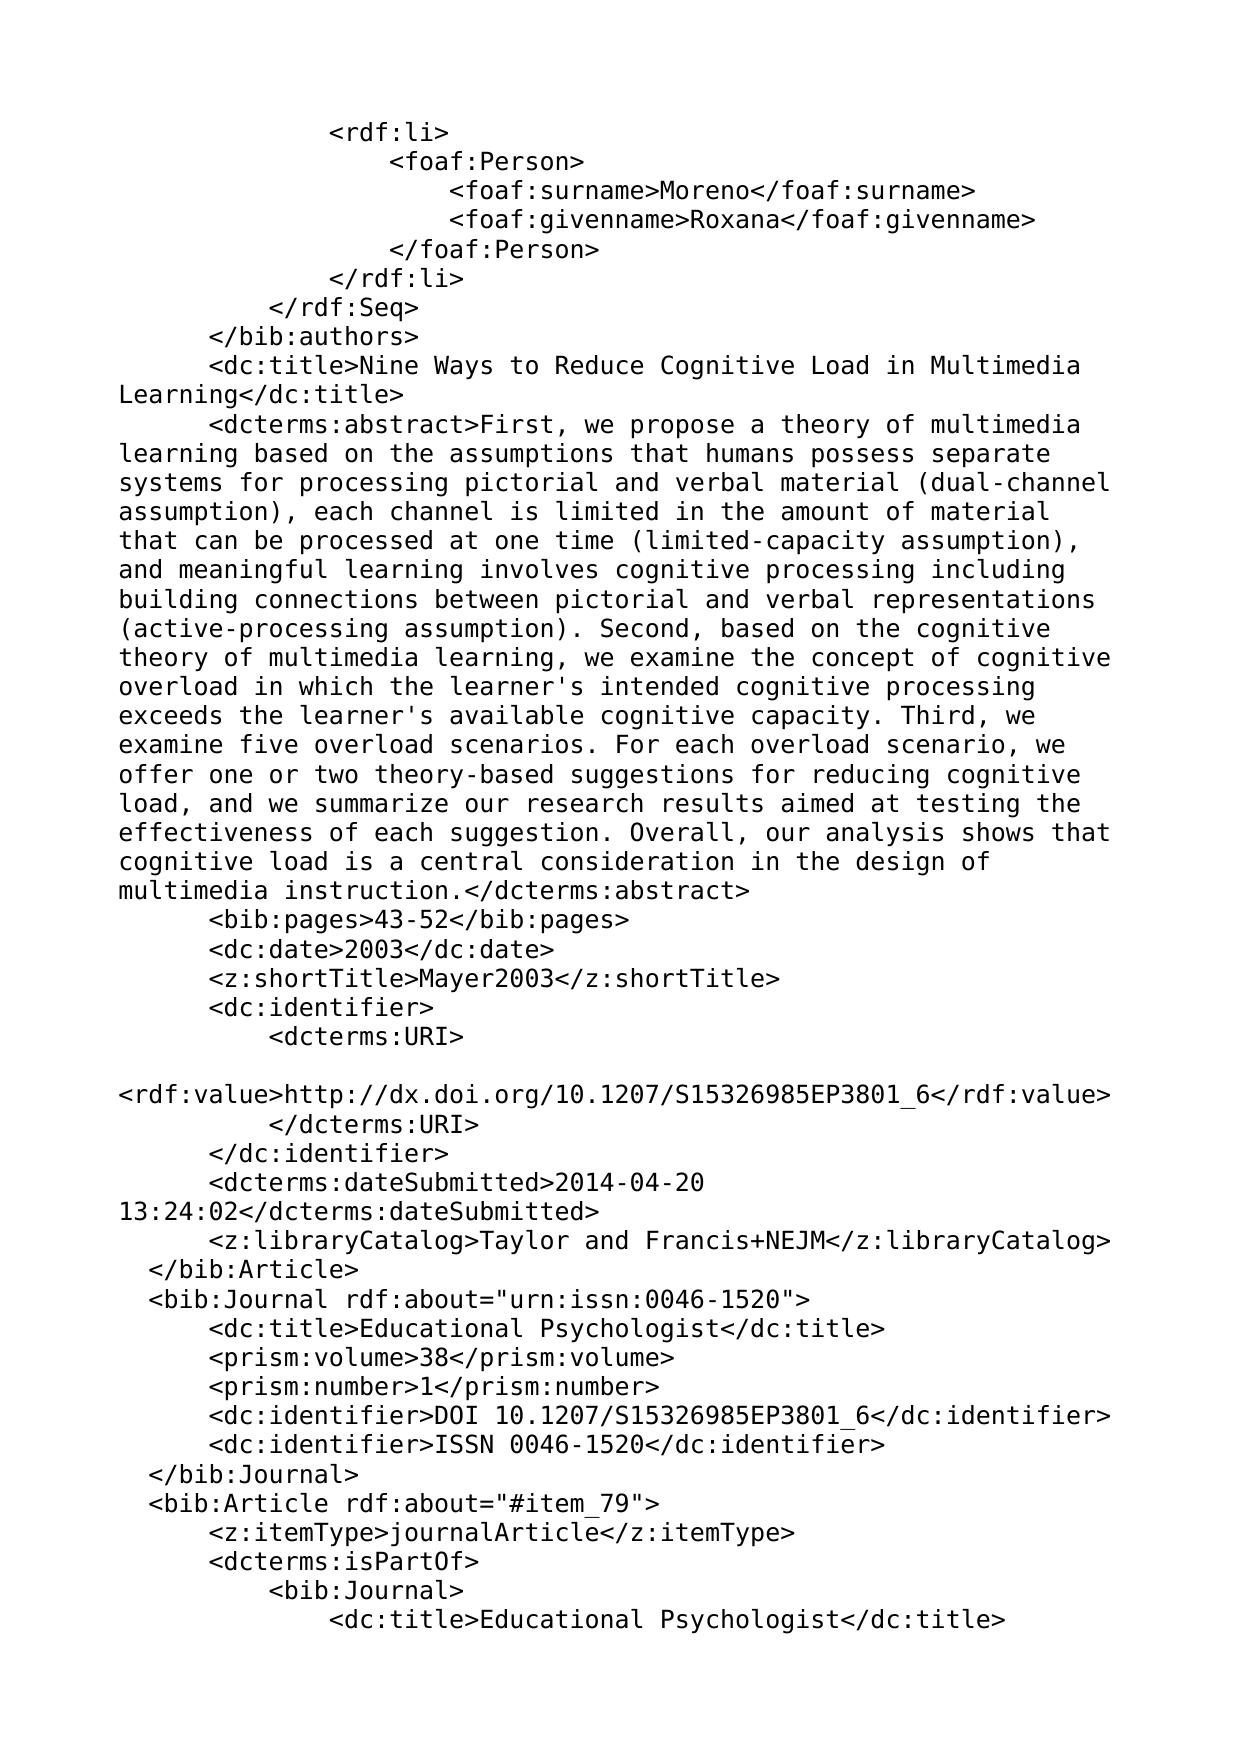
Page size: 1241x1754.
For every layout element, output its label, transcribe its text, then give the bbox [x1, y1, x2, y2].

text <rdf:li> <foaf:Person> <foaf:surname>Moreno</foaf:surname> <foaf:givenname>Roxana</foaf:givenname> </foaf:Person> </rdf:li> </rdf:Seq> </bib:authors> <dc:title>Nine Ways to Reduce Cognitive Load in Multimedia Learning</dc:title> <dcterms:abstract>First, we propose a theory of multimedia learning based on the assumptions that humans possess separate systems for processing pictorial and verbal material (dual-channel assumption), each channel is limited in the amount of material that can be processed at one time (limited-capacity assumption), and meaningful learning involves cognitive processing including building connections between pictorial and verbal representations (active-processing assumption). Second, based on the cognitive theory of multimedia learning, we examine the concept of cognitive overload in which the learner's intended cognitive processing exceeds the learner's available cognitive capacity. Third, we examine five overload scenarios. For each overload scenario, we offer one or two theory-based suggestions for reducing cognitive load, and we summarize our research results aimed at testing the effectiveness of each suggestion. Overall, our analysis shows that cognitive load is a central consideration in the design of multimedia instruction.</dcterms:abstract> <bib:pages>43-52</bib:pages> <dc:date>2003</dc:date> <z:shortTitle>Mayer2003</z:shortTitle> <dc:identifier> <dcterms:URI> <rdf:value>http://dx.doi.org/10.1207/S15326985EP3801_6</rdf:value> </dcterms:URI> </dc:identifier> <dcterms:dateSubmitted>2014-04-20 13:24:02</dcterms:dateSubmitted> <z:libraryCatalog>Taylor and Francis+NEJM</z:libraryCatalog> </bib:Article> <bib:Journal rdf:about="urn:issn:0046-1520"> <dc:title>Educational Psychologist</dc:title> <prism:volume>38</prism:volume> <prism:number>1</prism:number> <dc:identifier>DOI 10.1207/S15326985EP3801_6</dc:identifier> <dc:identifier>ISSN 0046-1520</dc:identifier> </bib:Journal> <bib:Article rdf:about="#item_79"> <z:itemType>journalArticle</z:itemType> <dcterms:isPartOf> <bib:Journal> <dc:title>Educational Psychologist</dc:title> [118, 118, 1122, 1635]
